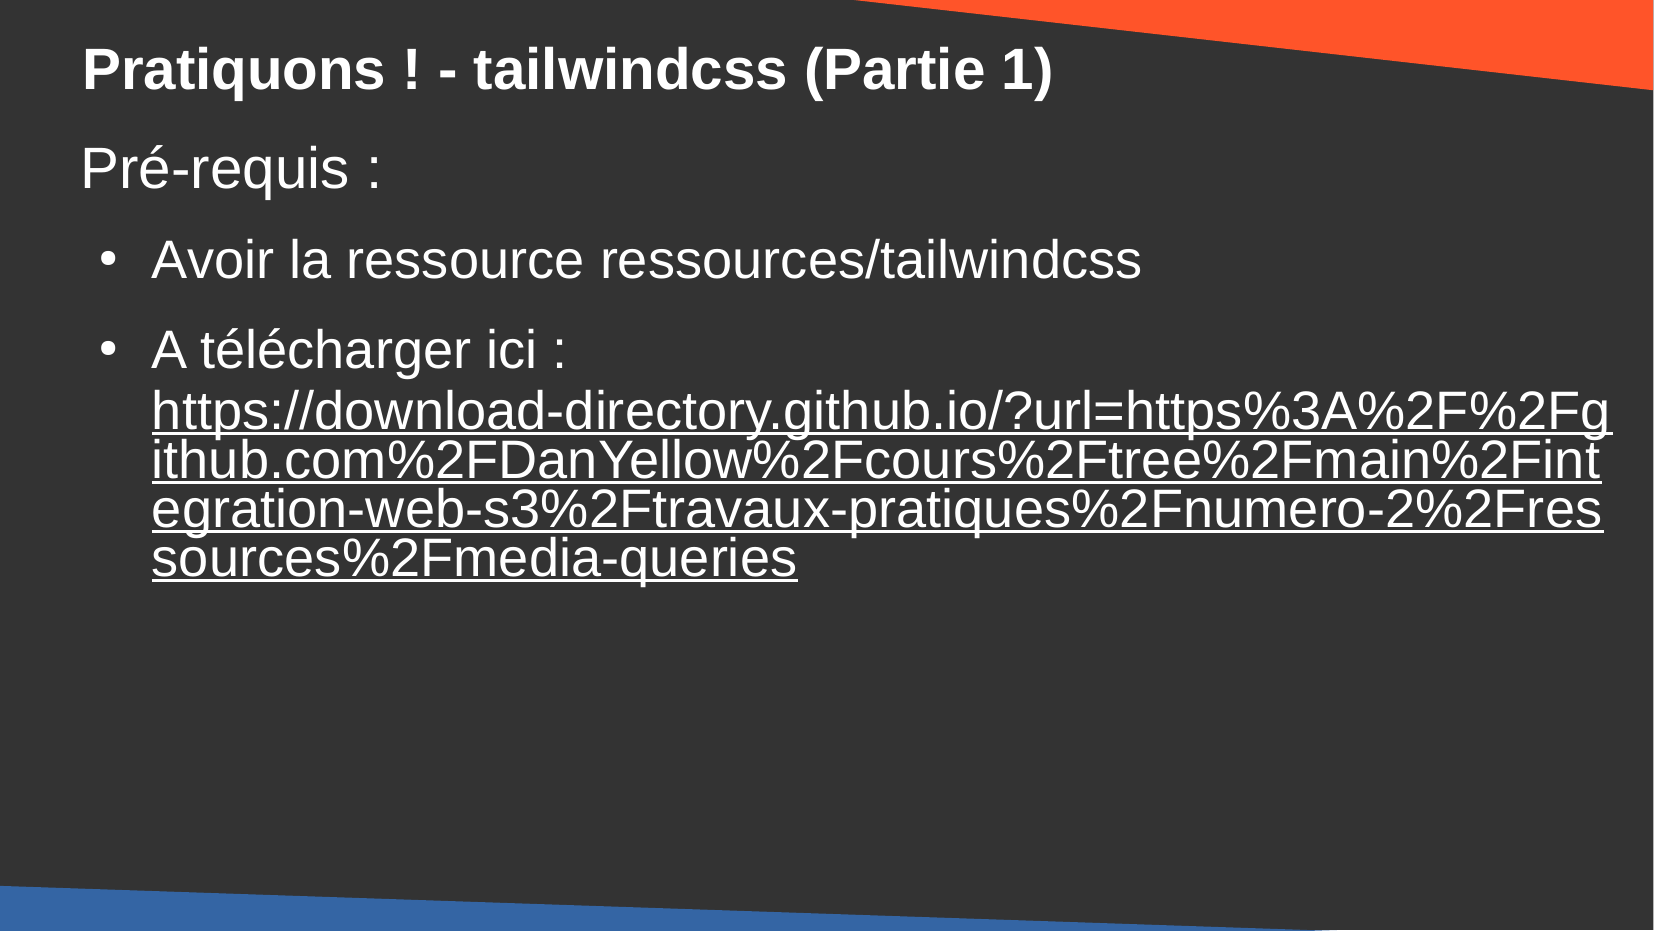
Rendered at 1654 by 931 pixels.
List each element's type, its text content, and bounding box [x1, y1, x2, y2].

text_box [854, 0, 1654, 91]
text_box [0, 885, 1337, 931]
list Pré-requis : Avoir la ressource ressources/tailwindcss A télécharger ici : https://download-directory.github.io/?url=https%3A%2F%2Fgithub.com%2FDanYellow%2Fcours%2Ftree%2Fmain%2Fintegration-web-s3%2Ftravaux-pratiques%2Fnumero-2%2Fressources%2Fmedia-queries [80, 135, 1620, 650]
title Pratiquons ! - tailwindcss (Partie 1) [82, 37, 1571, 114]
